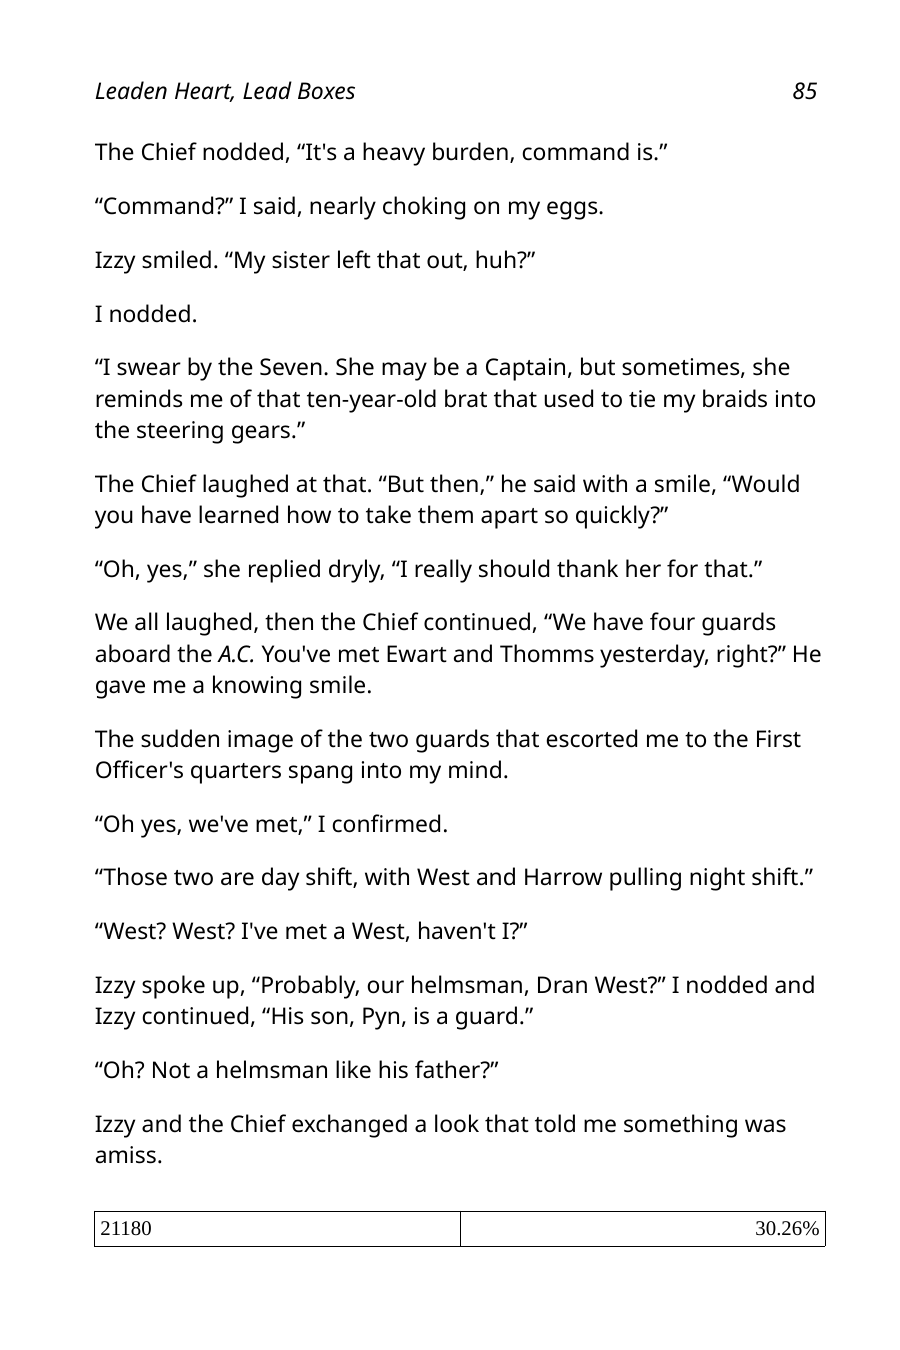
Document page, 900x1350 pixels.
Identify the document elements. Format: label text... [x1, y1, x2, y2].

text The Chief laughed at that. “But then,” he said with a smile, “Would you have learned how to take them apart so quickly?” [94, 467, 825, 530]
text Izzy smiled. “My sister left that out, huh?” [94, 244, 825, 275]
text “Those two are day shift, with West and Harrow pulling night shift.” [94, 861, 825, 892]
text The sudden image of the two guards that escorted me to the First Officer's quarters spang into my mind. [94, 722, 825, 785]
text “Oh yes, we've met,” I confirmed. [94, 807, 825, 839]
text Izzy and the Chief exchanged a look that told me something was amiss. [94, 1107, 825, 1170]
text Izzy spoke up, “Probably, our helmsman, Dran West?” I nodded and Izzy continued, “His son, Pyn, is a guard.” [94, 969, 825, 1031]
text “I swear by the Seven. She may be a Captain, but sometimes, she reminds me of that ten-year-old brat that used to tie my braids into the steering gears.” [94, 351, 825, 445]
text “Command?” I said, nearly choking on my eggs. [94, 190, 825, 221]
text We all laughed, then the Chief continued, “We have four guards aboard the A.C. You've met Ewart and Thomms yesterday, right?” He gave me a knowing smile. [94, 606, 825, 700]
text “Oh? Not a helmsman like his father?” [94, 1054, 825, 1085]
text “Oh, yes,” she replied dryly, “I really should thank her for that.” [94, 552, 825, 584]
text I nodded. [94, 297, 825, 329]
text The Chief nodded, “It's a heavy burden, command is.” [94, 136, 825, 167]
text “West? West? I've met a West, haven't I?” [94, 915, 825, 946]
